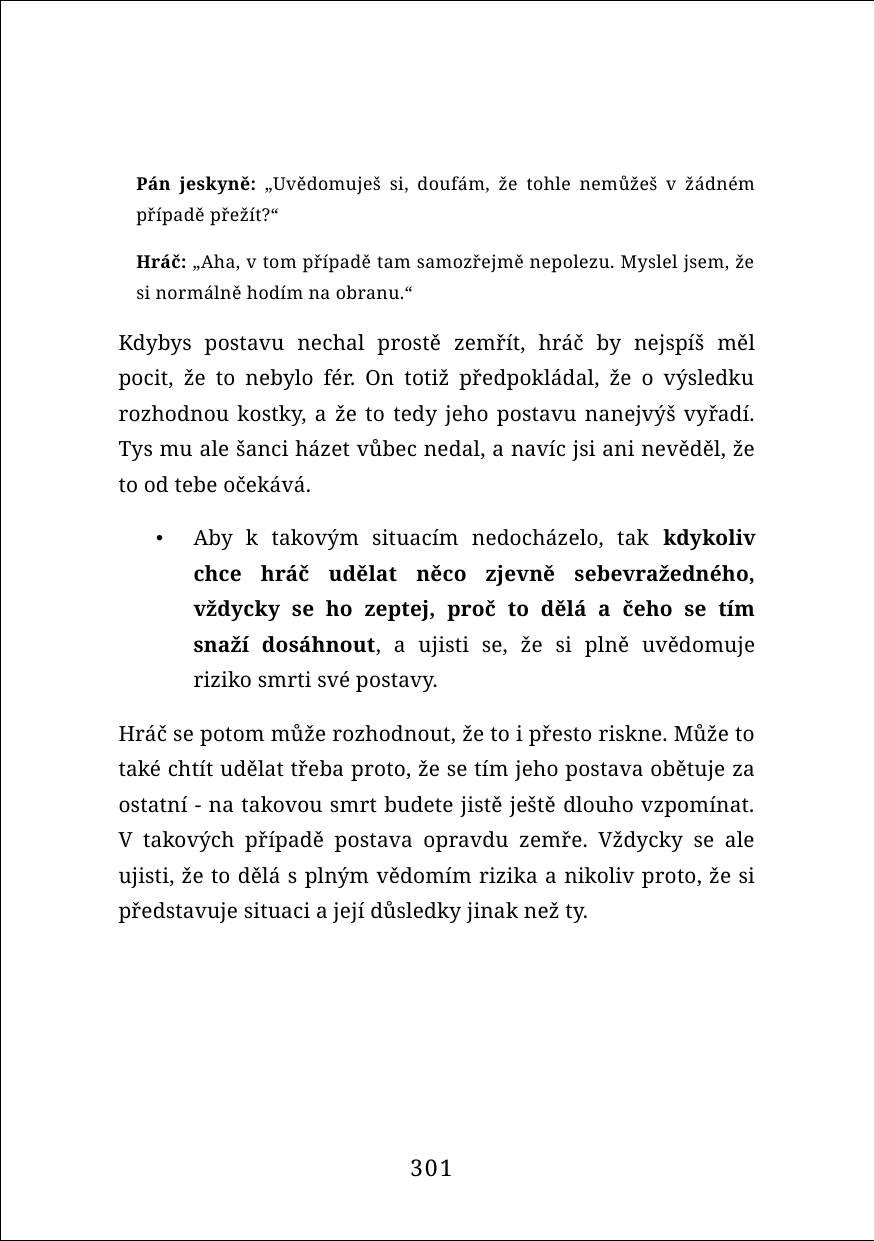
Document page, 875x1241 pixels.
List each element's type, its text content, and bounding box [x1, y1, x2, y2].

text Hráč: „Aha, v tom případě tam samozřejmě nepolezu. Myslel jsem, že si normálně hodím na obranu.“ [136, 250, 756, 304]
text Hráč se potom může rozhodnout, že to i přesto riskne. Může to také chtít udělat třeba proto, že se tím jeho postava obětuje za ostatní - na takovou smrt budete jistě ještě dlouho vzpomínat. V takových případě postava opravdu zemře. Vždycky se ale ujisti, že to dělá s plným vědomím rizika a nikoliv proto, že si představuje situaci a její důsledky jinak než ty. [118, 719, 756, 925]
list Aby k takovým situacím nedocházelo, tak kdykoliv chce hráč udělat něco zjevně sebevražedného, vždycky se ho zeptej, proč to dělá a čeho se tím snaží dosáhnout, a ujisti se, že si plně uvědomuje riziko smrti své postavy. [156, 523, 756, 694]
text Pán jeskyně: „Uvědomuješ si, doufám, že tohle nemůžeš v žádném případě přežít?“ [136, 172, 756, 226]
text Kdybys postavu nechal prostě zemřít, hráč by nejspíš měl pocit, že to nebylo fér. On totiž předpokládal, že o výsledku rozhodnou kostky, a že to tedy jeho postavu nanejvýš vyřadí. Tys mu ale šanci házet vůbec nedal, a navíc jsi ani nevěděl, že to od tebe očekává. [118, 328, 756, 498]
